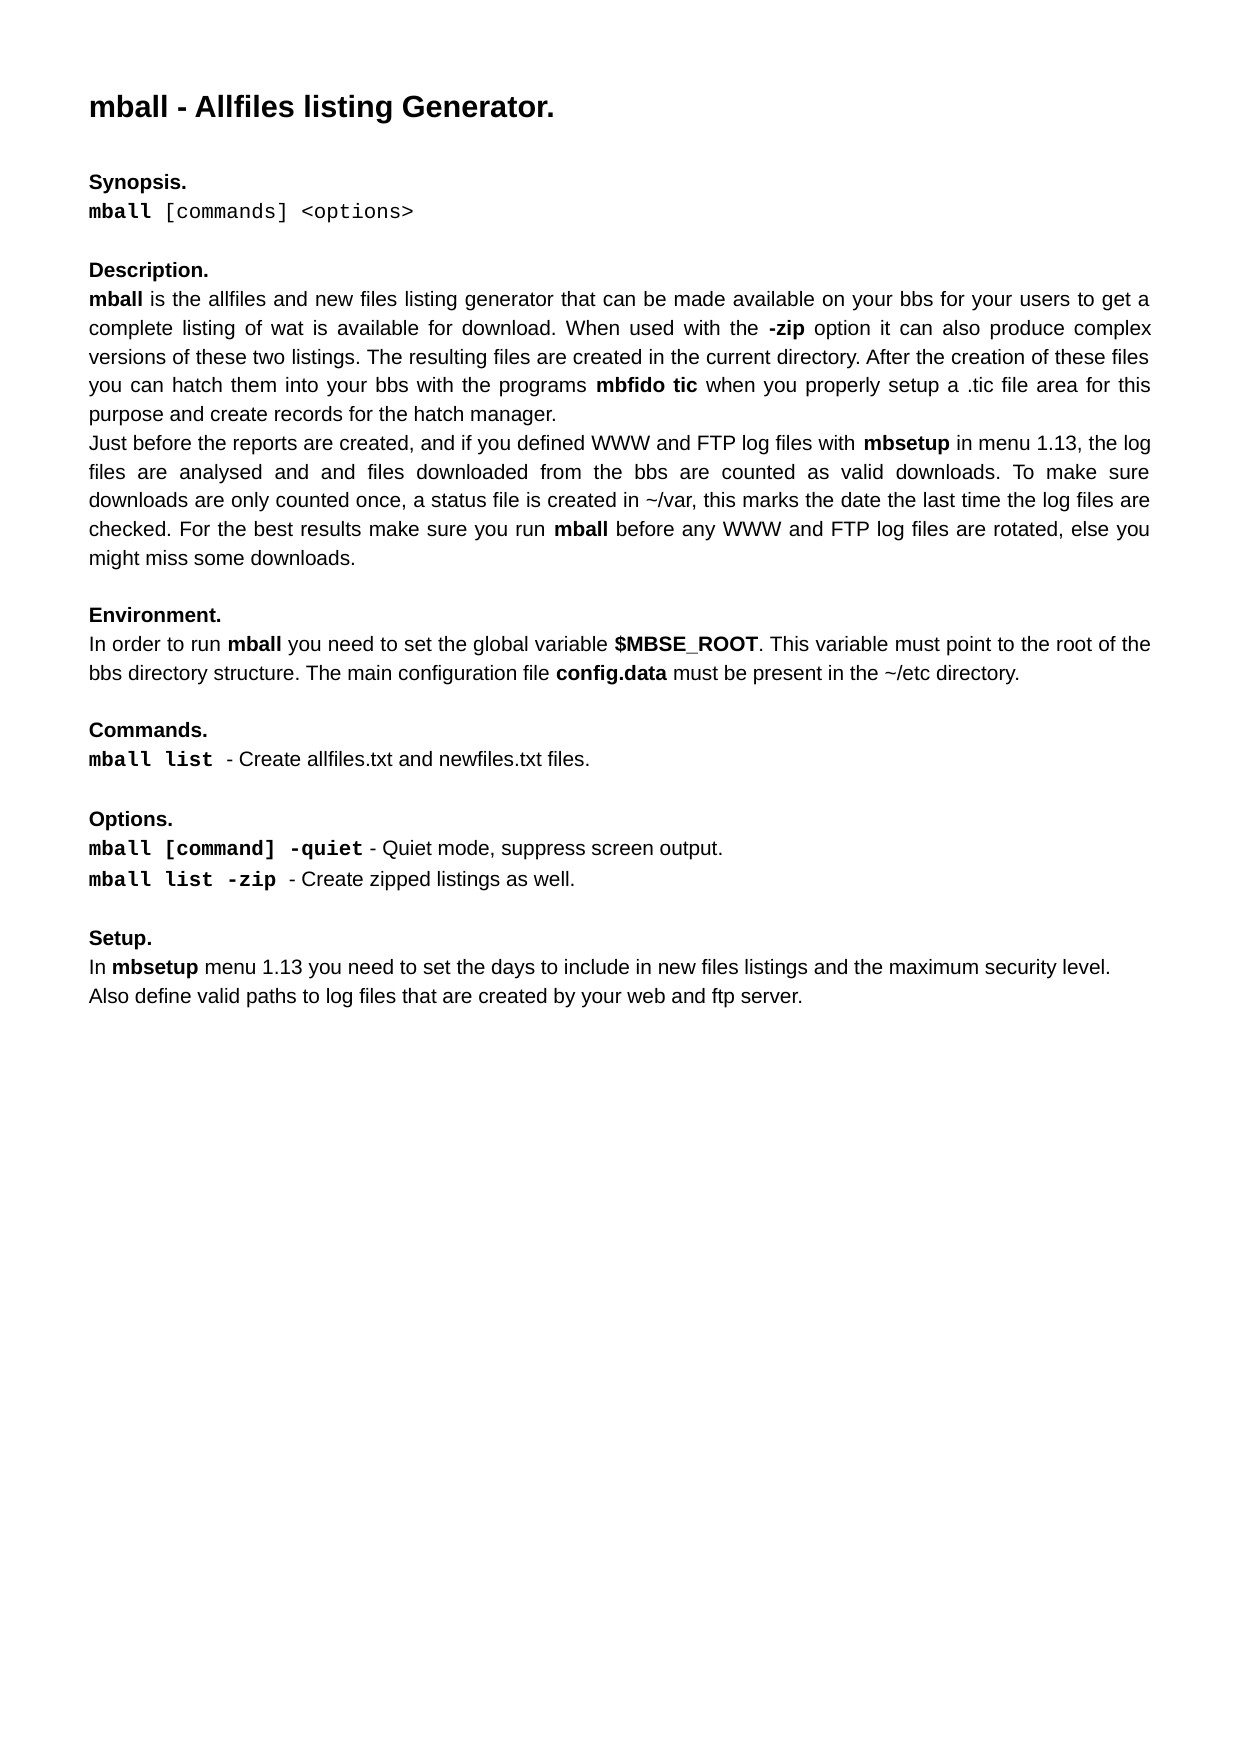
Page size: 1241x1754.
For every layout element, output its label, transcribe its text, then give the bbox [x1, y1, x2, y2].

text Synopsis. [88, 170, 1152, 194]
text Environment. [88, 603, 1152, 627]
text Commands. [88, 718, 1152, 742]
text Setup. [88, 926, 1152, 950]
subtitle mball - Allfiles listing Generator. [88, 88, 1152, 124]
text In order to run mball you need to set the global variable $MBSE_ROOT. This variable must point to the root of the bbs directory structure. The main configuration file config.data must be present in the ~/etc directory. [88, 632, 1152, 685]
text mball is the allfiles and new files listing generator that can be made available on your bbs for your users to get a complete listing of wat is available for download. When used with the -zip option it can also produce complex versions of these two listings. The resulting files are created in the current directory. After the creation of these files you can hatch them into your bbs with the programs mbfido tic when you properly setup a .tic file area for this purpose and create records for the hatch manager. [88, 287, 1152, 426]
text mball list -zip - Create zipped listings as well. [88, 866, 1152, 892]
text Just before the reports are created, and if you defined WWW and FTP log files with mbsetup in menu 1.13, the log files are analysed and and files downloaded from the bbs are counted as valid downloads. To make sure downloads are only counted once, a status file is created in ~/var, this marks the date the last time the log files are checked. For the best results make sure you run mball before any WWW and FTP log files are rotated, else you might miss some downloads. [88, 431, 1152, 570]
text Description. [88, 258, 1152, 282]
text mball [command] -quiet - Quiet mode, suppress screen output. [88, 836, 1152, 861]
text In mbsetup menu 1.13 you need to set the days to include in new files listings and the maximum security level. [88, 955, 1152, 979]
text Also define valid paths to log files that are created by your web and ftp server. [88, 984, 1152, 1008]
text mball [commands] <options> [88, 199, 1152, 224]
text mball list - Create allfiles.txt and newfiles.txt files. [88, 747, 1152, 773]
text Options. [88, 807, 1152, 831]
